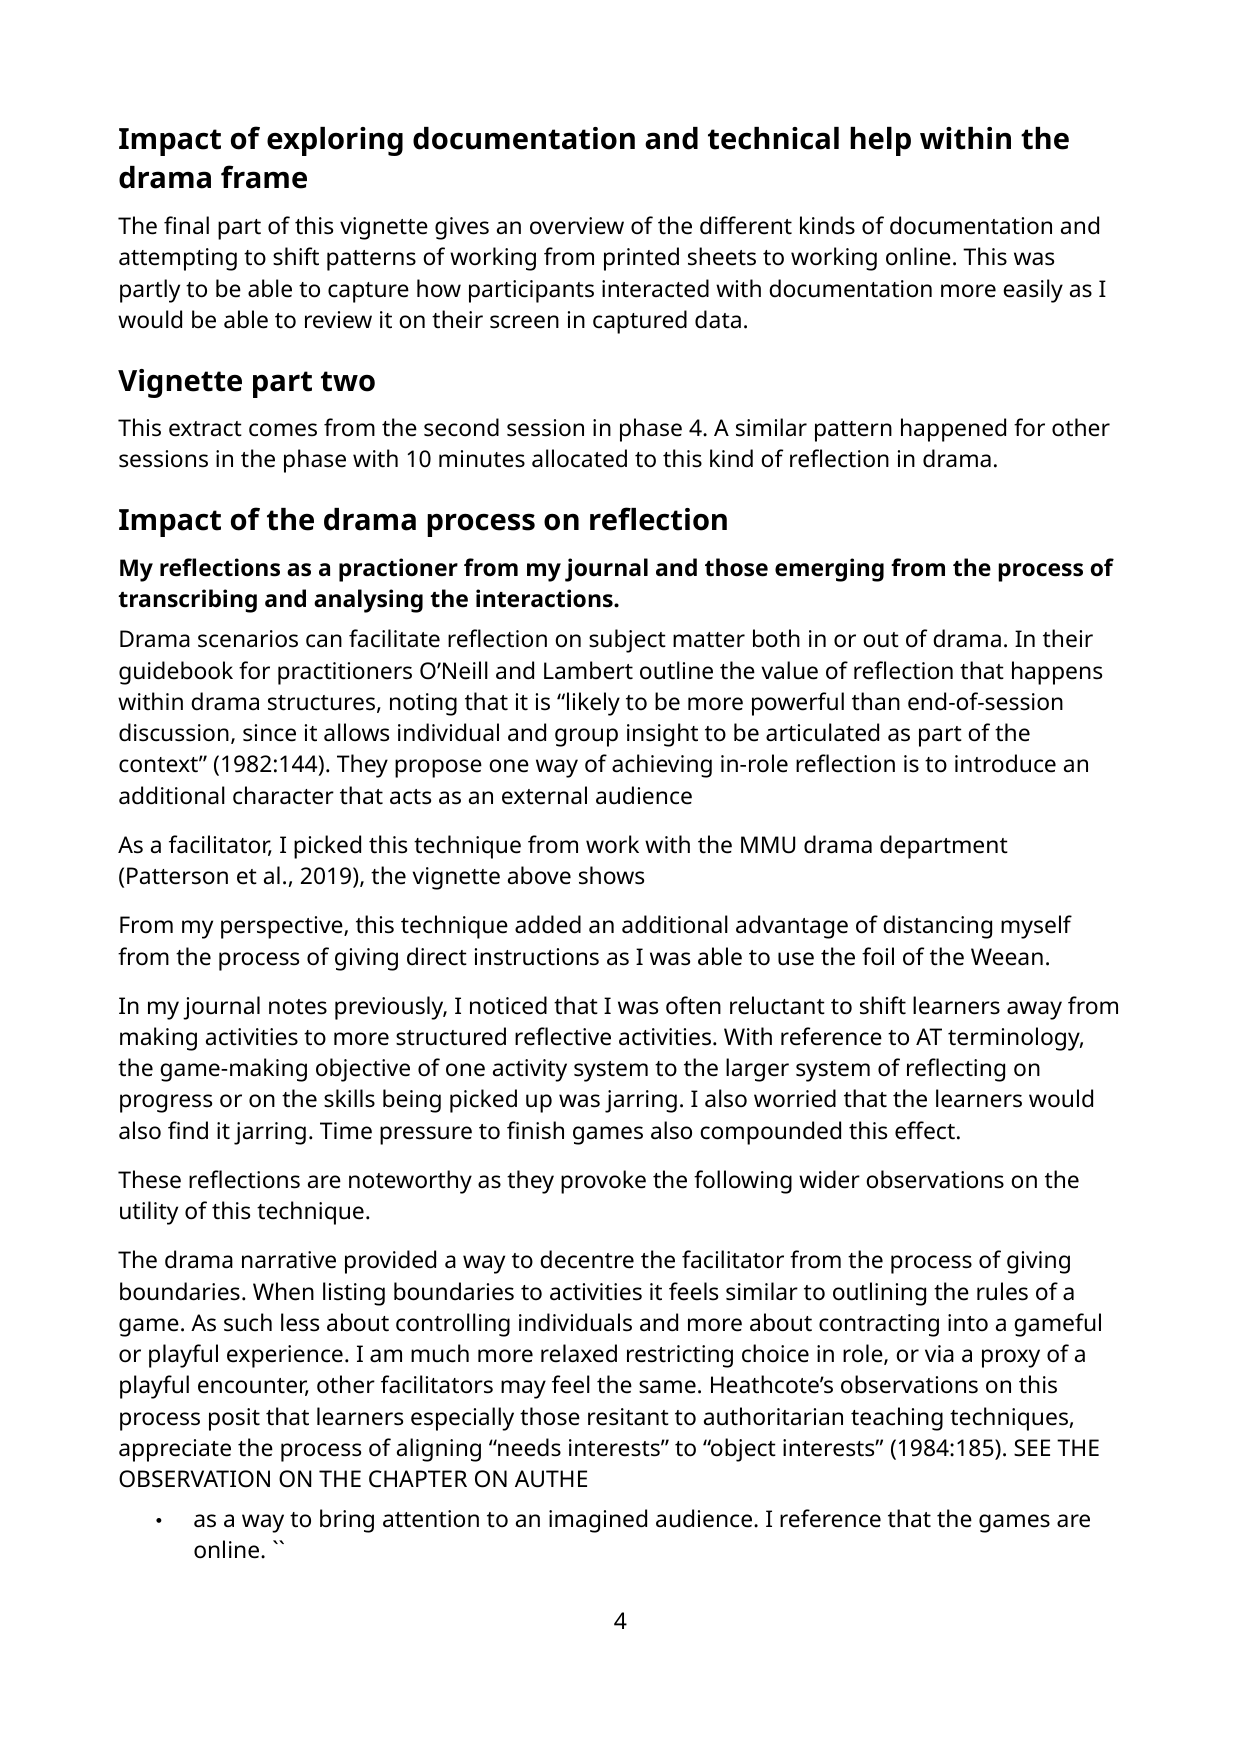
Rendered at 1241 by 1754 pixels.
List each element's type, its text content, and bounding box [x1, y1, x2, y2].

subtitle Vignette part two [118, 360, 1122, 400]
text This extract comes from the second session in phase 4. A similar pattern happened for other sessions in the phase with 10 minutes allocated to this kind of reflection in drama. [118, 412, 1122, 475]
text From my perspective, this technique added an additional advantage of distancing myself from the process of giving direct instructions as I was able to use the foil of the Weean. [118, 909, 1122, 972]
list as a way to bring attention to an imagined audience. I reference that the games are online. `` [156, 1503, 1122, 1566]
subtitle Impact of the drama process on reflection [118, 500, 1122, 539]
text In my journal notes previously, I noticed that I was often reluctant to shift learners away from making activities to more structured reflective activities. With reference to AT terminology, the game-making objective of one activity system to the larger system of reflecting on progress or on the skills being picked up was jarring. I also worried that the learners would also find it jarring. Time pressure to finish games also compounded this effect. [118, 989, 1122, 1146]
text Drama scenarios can facilitate reflection on subject matter both in or out of drama. In their guidebook for practitioners O’Neill and Lambert outline the value of reflection that happens within drama structures, noting that it is “likely to be more powerful than end-of-session discussion, since it allows individual and group insight to be articulated as part of the context” (1982:144). They propose one way of achieving in-role reflection is to introduce an additional character that acts as an external audience [118, 623, 1122, 811]
subtitle Impact of exploring documentation and technical help within the drama frame [118, 118, 1122, 197]
text The drama narrative provided a way to decentre the facilitator from the process of giving boundaries. When listing boundaries to activities it feels similar to outlining the rules of a game. As such less about controlling individuals and more about contracting into a gameful or playful experience. I am much more relaxed restricting choice in role, or via a proxy of a playful encounter, other facilitators may feel the same. Heathcote’s observations on this process posit that learners especially those resitant to authoritarian teaching techniques, appreciate the process of aligning “needs interests” to “object interests” (1984:185). SEE THE OBSERVATION ON THE CHAPTER ON AUTHE [118, 1244, 1122, 1494]
text As a facilitator, I picked this technique from work with the MMU drama department (Patterson et al., 2019), the vignette above shows [118, 829, 1122, 891]
text The final part of this vignette gives an overview of the different kinds of documentation and attempting to shift patterns of working from printed sheets to working online. This was partly to be able to capture how participants interacted with documentation more easily as I would be able to review it on their screen in captured data. [118, 210, 1122, 335]
text These reflections are noteworthy as they provoke the following wider observations on the utility of this technique. [118, 1164, 1122, 1226]
text My reflections as a practioner from my journal and those emerging from the process of transcribing and analysing the interactions. [118, 552, 1122, 614]
